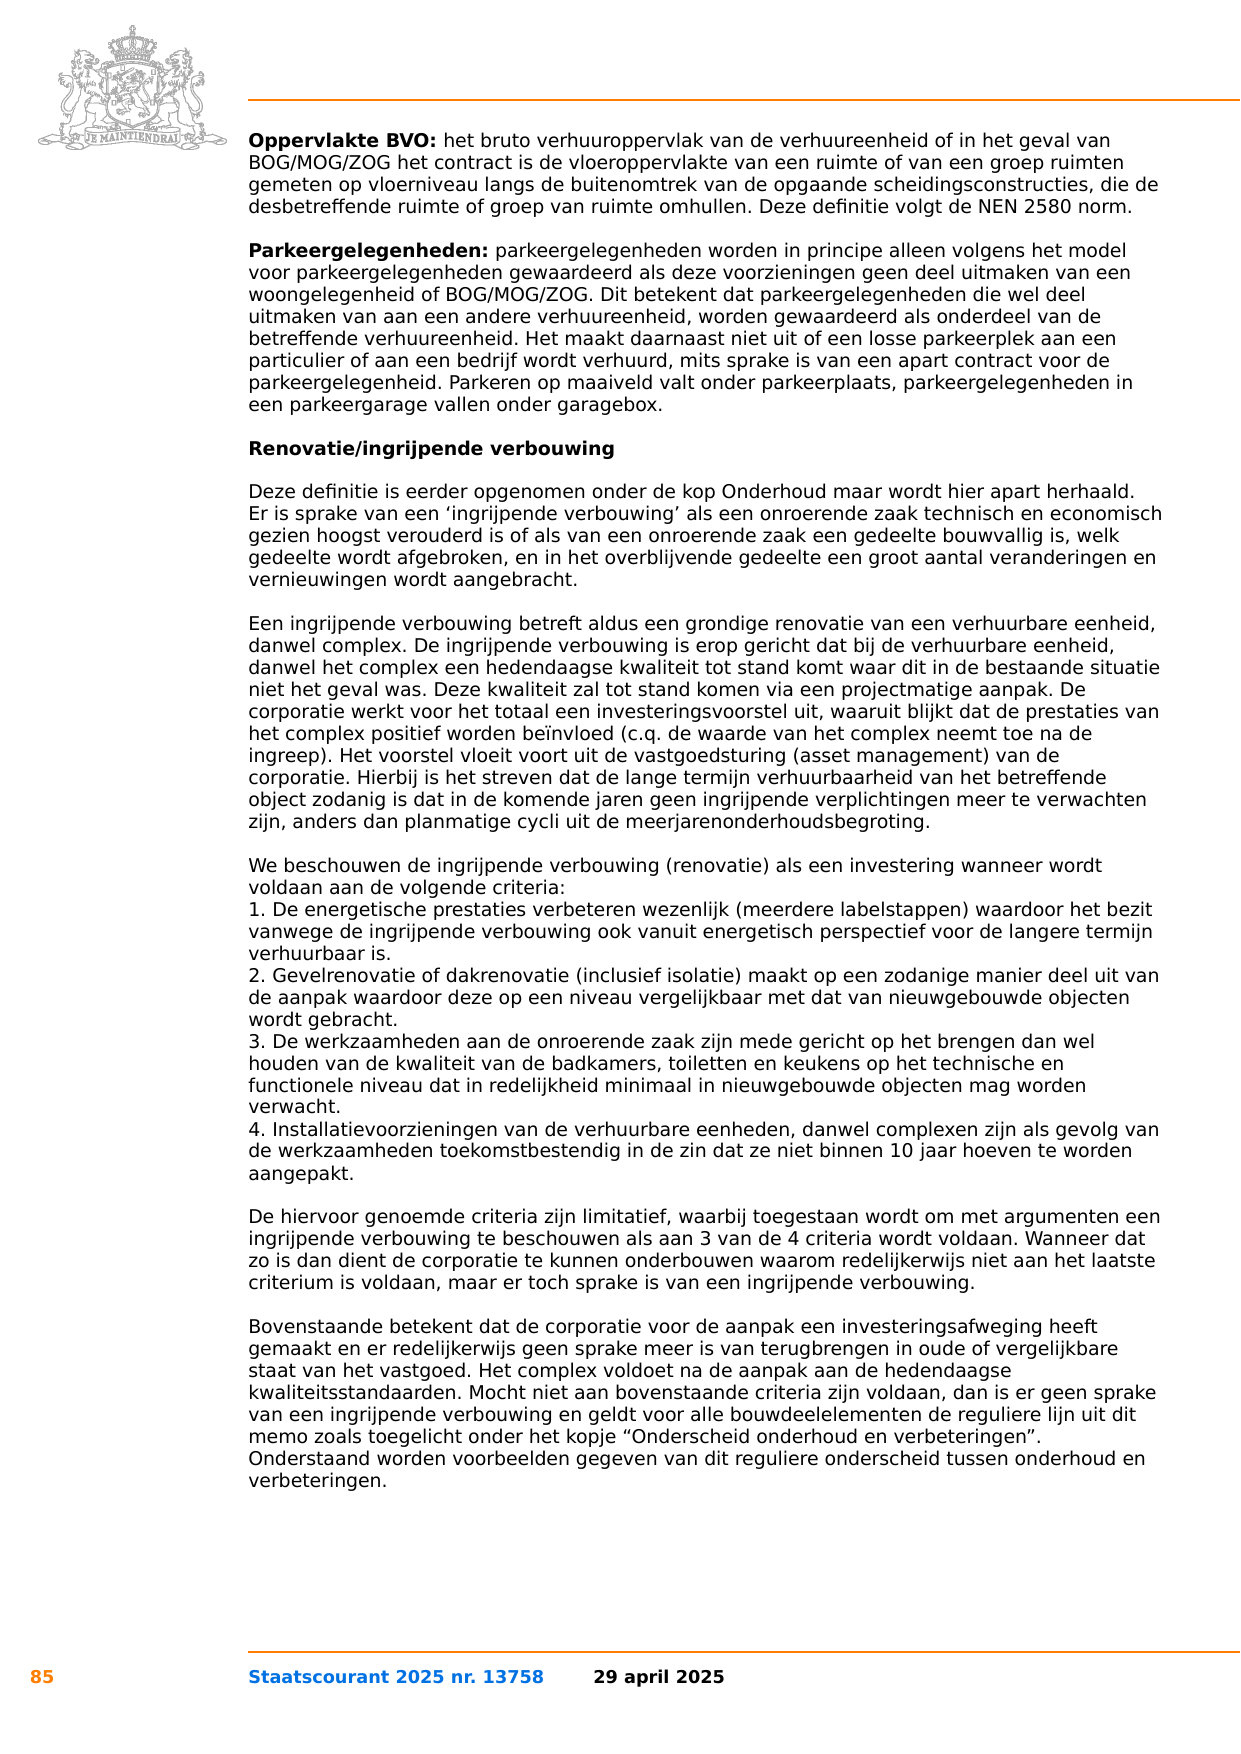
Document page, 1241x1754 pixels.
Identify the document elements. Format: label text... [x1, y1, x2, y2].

text Bovenstaande betekent dat de corporatie voor de aanpak een investeringsafweging heeft gemaakt en er redelijkerwijs geen sprake meer is van terugbrengen in oude of vergelijkbare staat van het vastgoed. Het complex voldoet na de aanpak aan de hedendaagse kwaliteitsstandaarden. Mocht niet aan bovenstaande criteria zijn voldaan, dan is er geen sprake van een ingrijpende verbouwing en geldt voor alle bouwdeelelementen de reguliere lijn uit dit memo zoals toegelicht onder het kopje “Onderscheid onderhoud en verbeteringen”. Onderstaand worden voorbeelden gegeven van dit reguliere onderscheid tussen onderhoud en verbeteringen. [248, 1316, 1163, 1492]
text Oppervlakte BVO: het bruto verhuuroppervlak van de verhuureenheid of in het geval van BOG/MOG/ZOG het contract is de vloeroppervlakte van een ruimte of van een groep ruimten gemeten op vloerniveau langs de buitenomtrek van de opgaande scheidingsconstructies, die de desbetreffende ruimte of groep van ruimte omhullen. Deze definitie volgt de NEN 2580 norm. [248, 130, 1163, 218]
text 4. Installatievoorzieningen van de verhuurbare eenheden, danwel complexen zijn als gevolg van de werkzaamheden toekomstbestendig in de zin dat ze niet binnen 10 jaar hoeven te worden aangepakt. [248, 1118, 1163, 1184]
subtitle Renovatie/ingrijpende verbouwing [248, 437, 1163, 459]
text 1. De energetische prestaties verbeteren wezenlijk (meerdere labelstappen) waardoor het bezit vanwege de ingrijpende verbouwing ook vanuit energetisch perspectief voor de langere termijn verhuurbaar is. [248, 899, 1163, 964]
picture [38, 25, 227, 150]
text De hiervoor genoemde criteria zijn limitatief, waarbij toegestaan wordt om met argumenten een ingrijpende verbouwing te beschouwen als aan 3 van de 4 criteria wordt voldaan. Wanneer dat zo is dan dient de corporatie te kunnen onderbouwen waarom redelijkerwijs niet aan het laatste criterium is voldaan, maar er toch sprake is van een ingrijpende verbouwing. [248, 1206, 1163, 1294]
text Er is sprake van een ‘ingrijpende verbouwing’ als een onroerende zaak technisch en economisch gezien hoogst verouderd is of als van een onroerende zaak een gedeelte bouwvallig is, welk gedeelte wordt afgebroken, en in het overblijvende gedeelte een groot aantal veranderingen en vernieuwingen wordt aangebracht. [248, 503, 1163, 591]
text Een ingrijpende verbouwing betreft aldus een grondige renovatie van een verhuurbare eenheid, danwel complex. De ingrijpende verbouwing is erop gericht dat bij de verhuurbare eenheid, danwel het complex een hedendaagse kwaliteit tot stand komt waar dit in de bestaande situatie niet het geval was. Deze kwaliteit zal tot stand komen via een projectmatige aanpak. De corporatie werkt voor het totaal een investeringsvoorstel uit, waaruit blijkt dat de prestaties van het complex positief worden beïnvloed (c.q. de waarde van het complex neemt toe na de ingreep). Het voorstel vloeit voort uit de vastgoedsturing (asset management) van de corporatie. Hierbij is het streven dat de lange termijn verhuurbaarheid van het betreffende object zodanig is dat in de komende jaren geen ingrijpende verplichtingen meer te verwachten zijn, anders dan planmatige cycli uit de meerjarenonderhoudsbegroting. [248, 613, 1163, 833]
text Parkeergelegenheden: parkeergelegenheden worden in principe alleen volgens het model voor parkeergelegenheden gewaardeerd als deze voorzieningen geen deel uitmaken van een woongelegenheid of BOG/MOG/ZOG. Dit betekent dat parkeergelegenheden die wel deel uitmaken van aan een andere verhuureenheid, worden gewaardeerd als onderdeel van de betreffende verhuureenheid. Het maakt daarnaast niet uit of een losse parkeerplek aan een particulier of aan een bedrijf wordt verhuurd, mits sprake is van een apart contract voor de parkeergelegenheid. Parkeren op maaiveld valt onder parkeerplaats, parkeergelegenheden in een parkeergarage vallen onder garagebox. [248, 240, 1163, 416]
text 3. De werkzaamheden aan de onroerende zaak zijn mede gericht op het brengen dan wel houden van de kwaliteit van de badkamers, toiletten en keukens op het technische en functionele niveau dat in redelijkheid minimaal in nieuwgebouwde objecten mag worden verwacht. [248, 1031, 1163, 1118]
text We beschouwen de ingrijpende verbouwing (renovatie) als een investering wanneer wordt voldaan aan de volgende criteria: [248, 855, 1163, 899]
text 2. Gevelrenovatie of dakrenovatie (inclusief isolatie) maakt op een zodanige manier deel uit van de aanpak waardoor deze op een niveau vergelijkbaar met dat van nieuwgebouwde objecten wordt gebracht. [248, 964, 1163, 1031]
text Deze definitie is eerder opgenomen onder de kop Onderhoud maar wordt hier apart herhaald. [248, 481, 1163, 503]
